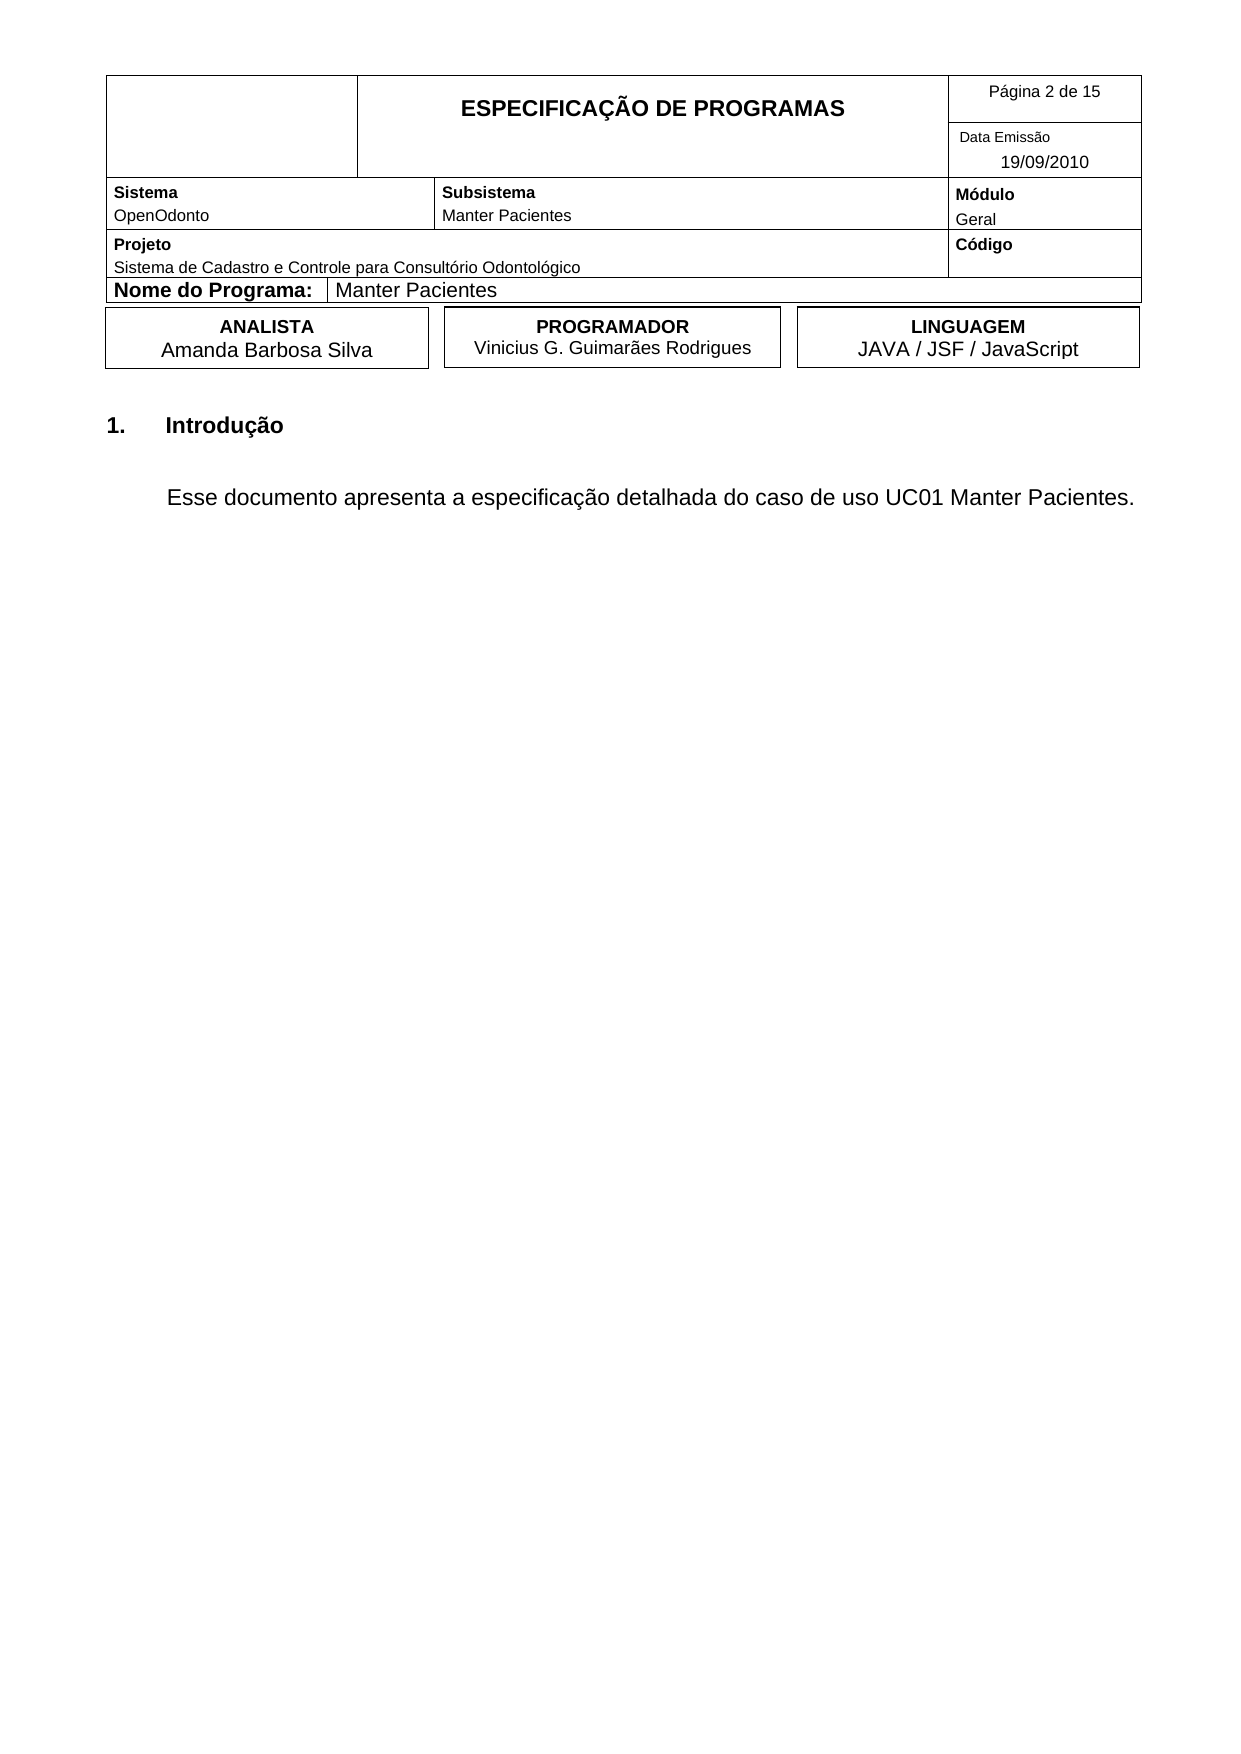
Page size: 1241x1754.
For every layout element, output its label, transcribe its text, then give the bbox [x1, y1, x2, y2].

text Esse documento apresenta a especificação detalhada do caso de uso UC01 Manter Pacientes. [167, 483, 1151, 510]
subtitle Introdução [106, 412, 1151, 438]
